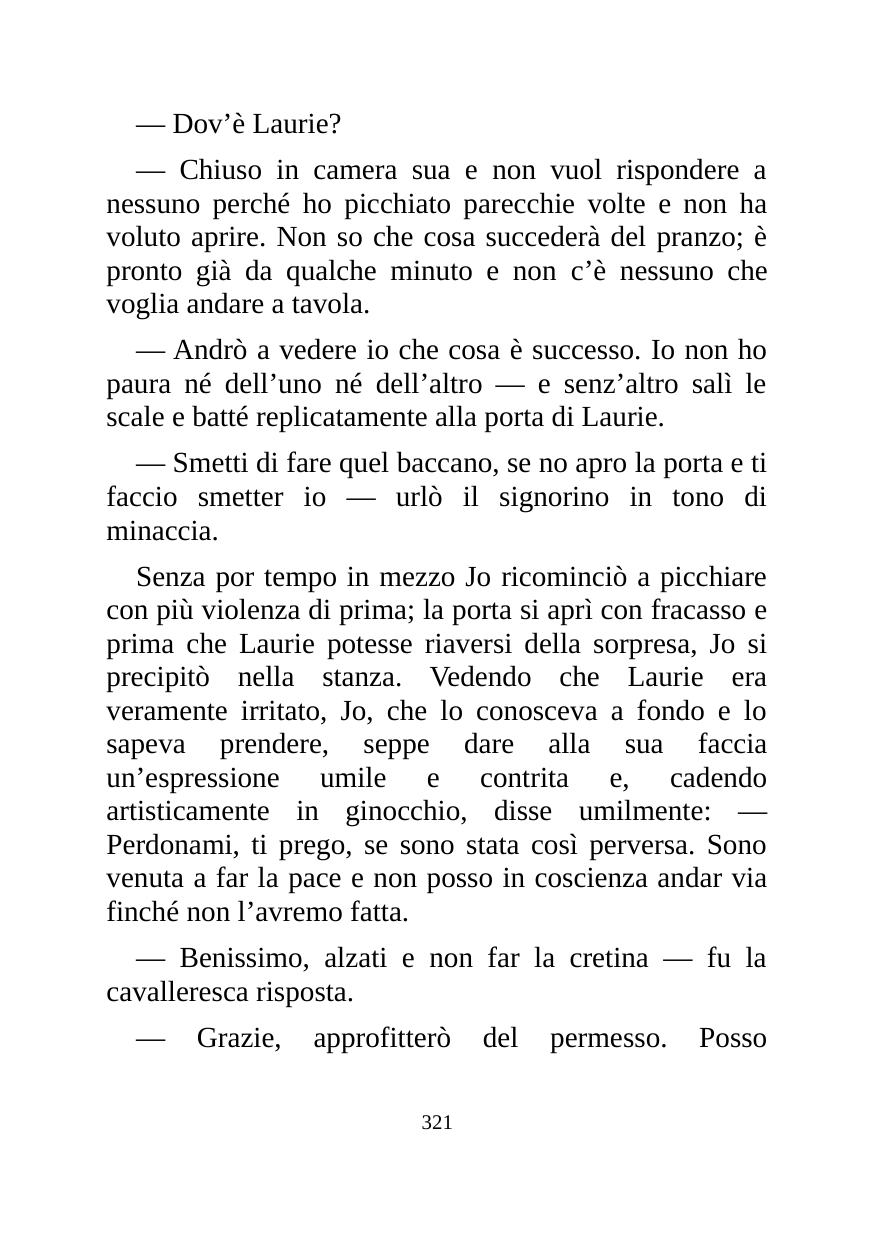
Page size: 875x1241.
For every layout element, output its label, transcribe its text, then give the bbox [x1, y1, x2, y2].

text — Grazie, approfitterò del permesso. Posso [106, 1020, 768, 1053]
text — Andrò a vedere io che cosa è successo. Io non ho paura né dell’uno né dell’altro — e senz’altro salì le scale e batté replicatamente alla porta di Laurie. [106, 332, 768, 433]
text Senza por tempo in mezzo Jo ricominciò a picchiare con più violenza di prima; la porta si aprì con fracasso e prima che Laurie potesse riaversi della sorpresa, Jo si precipitò nella stanza. Vedendo che Laurie era veramente irritato, Jo, che lo conosceva a fondo e lo sapeva prendere, seppe dare alla sua faccia un’espressione umile e contrita e, cadendo artisticamente in ginocchio, disse umilmente: — Perdonami, ti prego, se sono stata così perversa. Sono venuta a far la pace e non posso in coscienza andar via finché non l’avremo fatta. [106, 559, 768, 928]
text — Dov’è Laurie? [106, 106, 768, 140]
text — Chiuso in camera sua e non vuol rispondere a nessuno perché ho picchiato parecchie volte e non ha voluto aprire. Non so che cosa succederà del pranzo; è pronto già da qualche minuto e non c’è nessuno che voglia andare a tavola. [106, 152, 768, 320]
text — Smetti di fare quel baccano, se no apro la porta e ti faccio smetter io — urlò il signorino in tono di minaccia. [106, 446, 768, 546]
text — Benissimo, alzati e non far la cretina — fu la cavalleresca risposta. [106, 940, 768, 1007]
